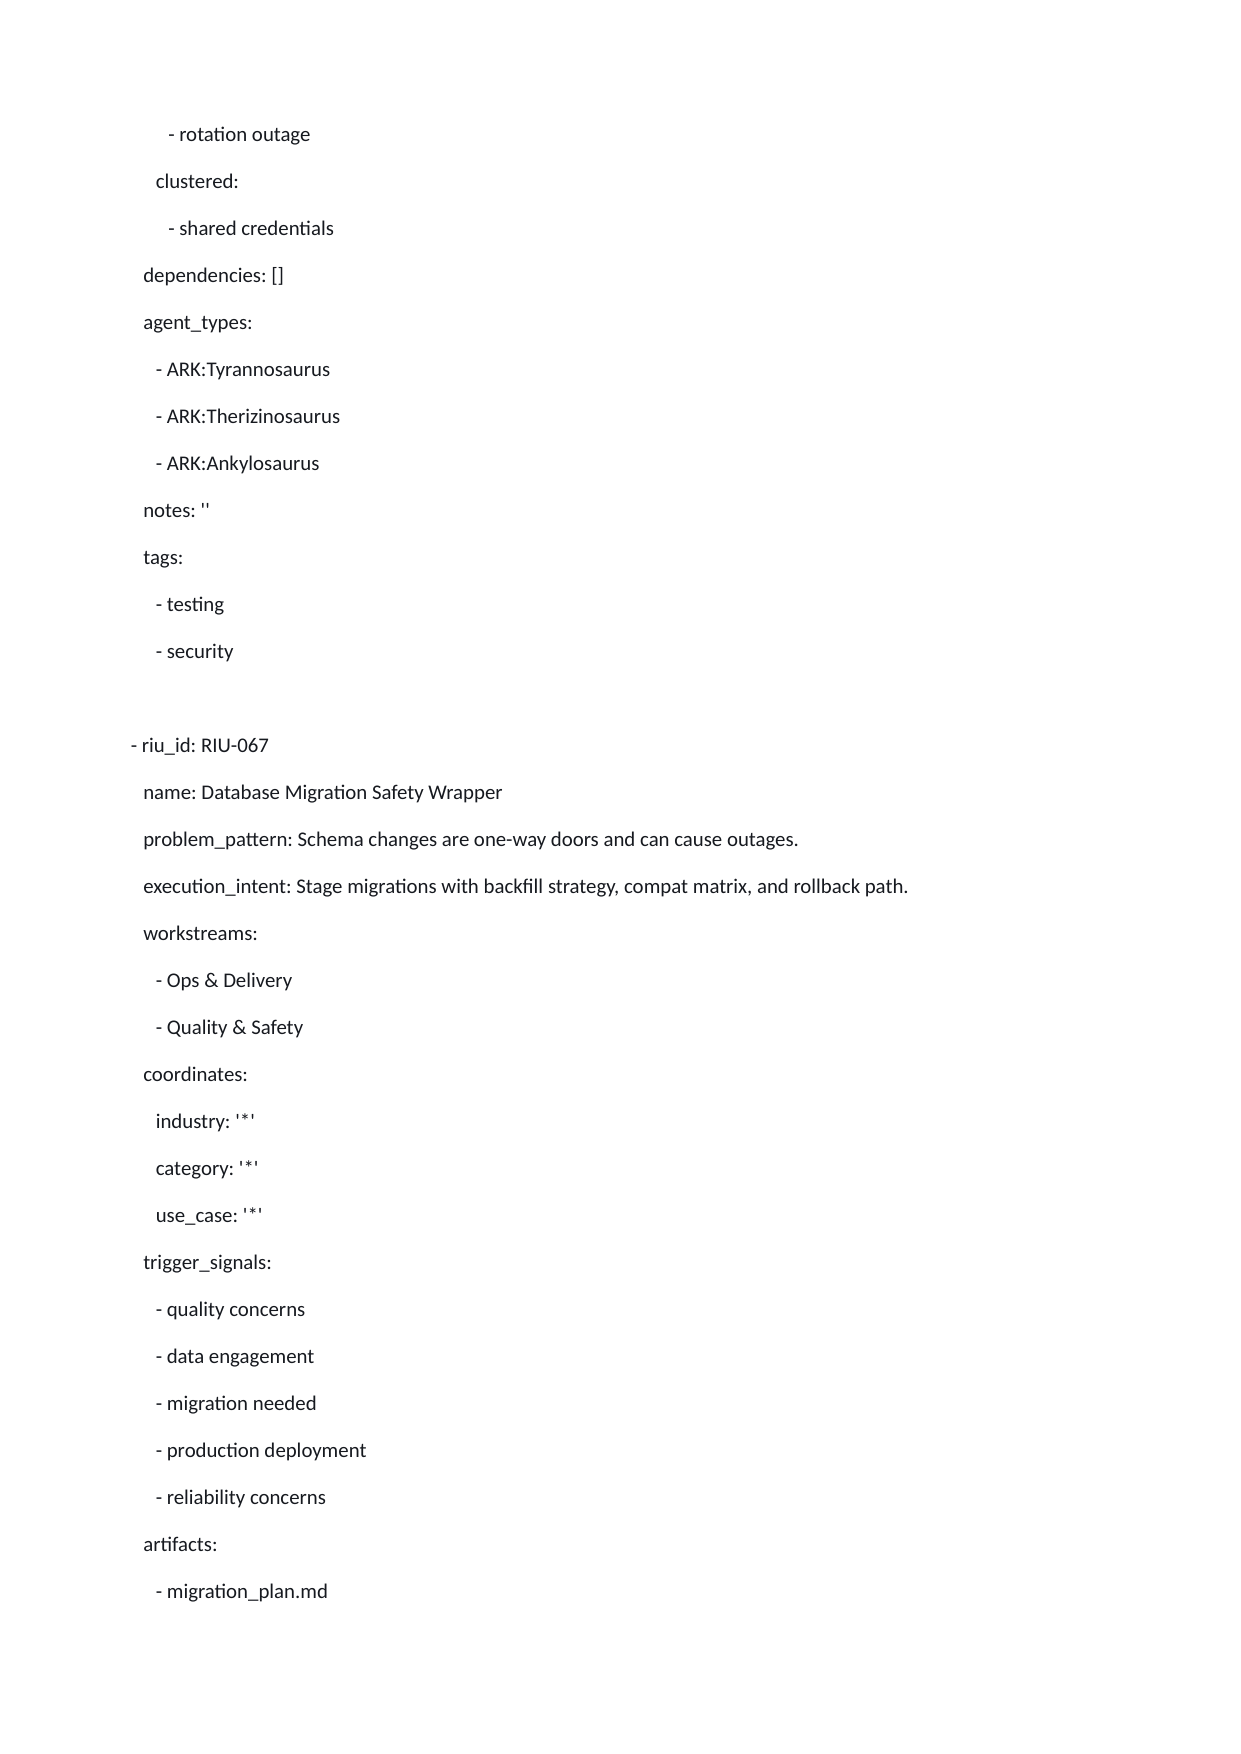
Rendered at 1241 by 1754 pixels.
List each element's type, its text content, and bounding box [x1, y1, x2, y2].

text workstreams: [118, 917, 1122, 946]
text - ARK:Tyrannosaurus [118, 353, 1122, 382]
text - ARK:Therizinosaurus [118, 400, 1122, 429]
text execution_intent: Stage migrations with backfill strategy, compat matrix, and rollback path. [118, 870, 1122, 899]
text - migration_plan.md [118, 1575, 1122, 1604]
text artifacts: [118, 1528, 1122, 1557]
text - Ops & Delivery [118, 964, 1122, 993]
text - migration needed [118, 1387, 1122, 1416]
text trigger_signals: [118, 1246, 1122, 1275]
text - shared credentials [118, 212, 1122, 241]
text - production deployment [118, 1434, 1122, 1463]
text - riu_id: RIU-067 [118, 729, 1122, 758]
text notes: '' [118, 494, 1122, 523]
text clustered: [118, 165, 1122, 194]
text - Quality & Safety [118, 1011, 1122, 1040]
text - security [118, 635, 1122, 664]
text coordinates: [118, 1058, 1122, 1087]
text - rotation outage [118, 118, 1122, 147]
text - reliability concerns [118, 1481, 1122, 1510]
text use_case: '*' [118, 1199, 1122, 1228]
text category: '*' [118, 1152, 1122, 1181]
text name: Database Migration Safety Wrapper [118, 776, 1122, 805]
text problem_pattern: Schema changes are one-way doors and can cause outages. [118, 823, 1122, 852]
text dependencies: [] [118, 259, 1122, 288]
text - quality concerns [118, 1293, 1122, 1322]
text agent_types: [118, 306, 1122, 335]
text - data engagement [118, 1340, 1122, 1369]
text - ARK:Ankylosaurus [118, 447, 1122, 476]
text tags: [118, 541, 1122, 570]
text - testing [118, 588, 1122, 617]
text industry: '*' [118, 1105, 1122, 1134]
